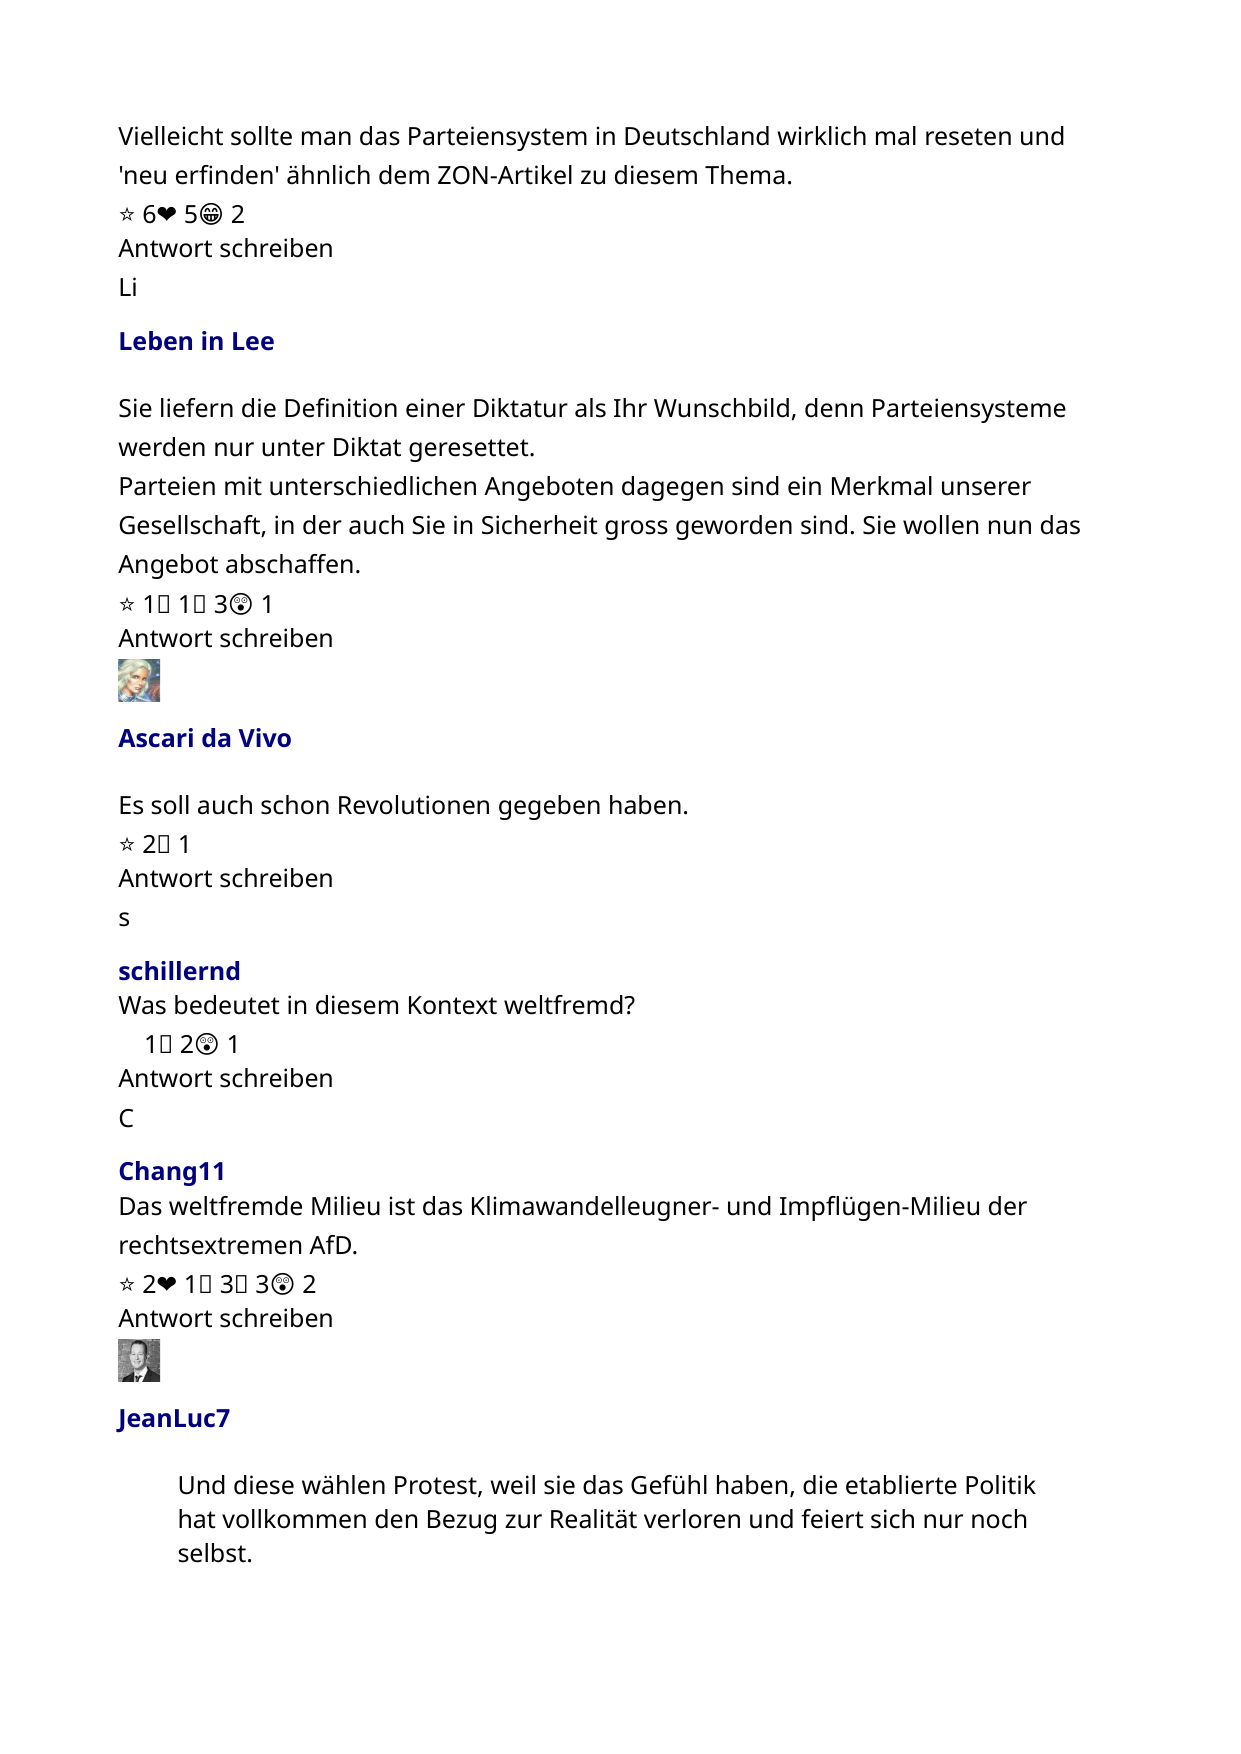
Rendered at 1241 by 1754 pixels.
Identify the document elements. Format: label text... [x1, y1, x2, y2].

text Was bedeutet in diesem Kontext weltfremd? [118, 988, 1122, 1022]
text Antwort schreiben [118, 1301, 1122, 1334]
text Antwort schreiben [118, 1061, 1122, 1095]
text Es soll auch schon Revolutionen gegeben haben. [118, 788, 1122, 822]
subtitle Chang11 [118, 1154, 1122, 1188]
subtitle Ascari da Vivo [118, 721, 1122, 755]
text Und diese wählen Protest, weil sie das Gefühl haben, die etablierte Politik hat vollkommen den Bezug zur Realität verloren und feiert sich nur noch selbst. [177, 1468, 1063, 1570]
text 🙁 1🤨 2😲 1 [118, 1027, 1122, 1061]
text Parteien mit unterschiedlichen Angeboten dagegen sind ein Merkmal unserer Gesellschaft, in der auch Sie in Sicherheit gross geworden sind. Sie wollen nun das Angebot abschaffen. [118, 469, 1122, 581]
text C [118, 1100, 1122, 1134]
text ⭐️ 2🤨 1 [118, 827, 1122, 861]
text Li [118, 270, 1122, 304]
text ⭐️ 2❤️ 1🙁 3🤨 3😲 2 [118, 1266, 1122, 1301]
text Antwort schreiben [118, 231, 1122, 264]
subtitle schillernd [118, 954, 1122, 988]
text Das weltfremde Milieu ist das Klimawandelleugner- und Impflügen-Milieu der rechtsextremen AfD. [118, 1188, 1122, 1261]
text ⭐️ 6❤️ 5😁 2 [118, 196, 1122, 231]
text ⭐️ 1🙁 1🤨 3😲 1 [118, 586, 1122, 620]
text Vielleicht sollte man das Parteiensystem in Deutschland wirklich mal reseten und 'neu erfinden' ähnlich dem ZON-Artikel zu diesem Thema. [118, 118, 1122, 191]
subtitle Leben in Lee [118, 323, 1122, 357]
text Sie liefern die Definition einer Diktatur als Ihr Wunschbild, denn Parteiensysteme werden nur unter Diktat geresettet. [118, 391, 1122, 464]
text s [118, 900, 1122, 934]
picture [118, 1339, 161, 1382]
text Antwort schreiben [118, 861, 1122, 895]
picture [118, 659, 161, 702]
text Antwort schreiben [118, 620, 1122, 654]
subtitle JeanLuc7 [118, 1401, 1122, 1435]
